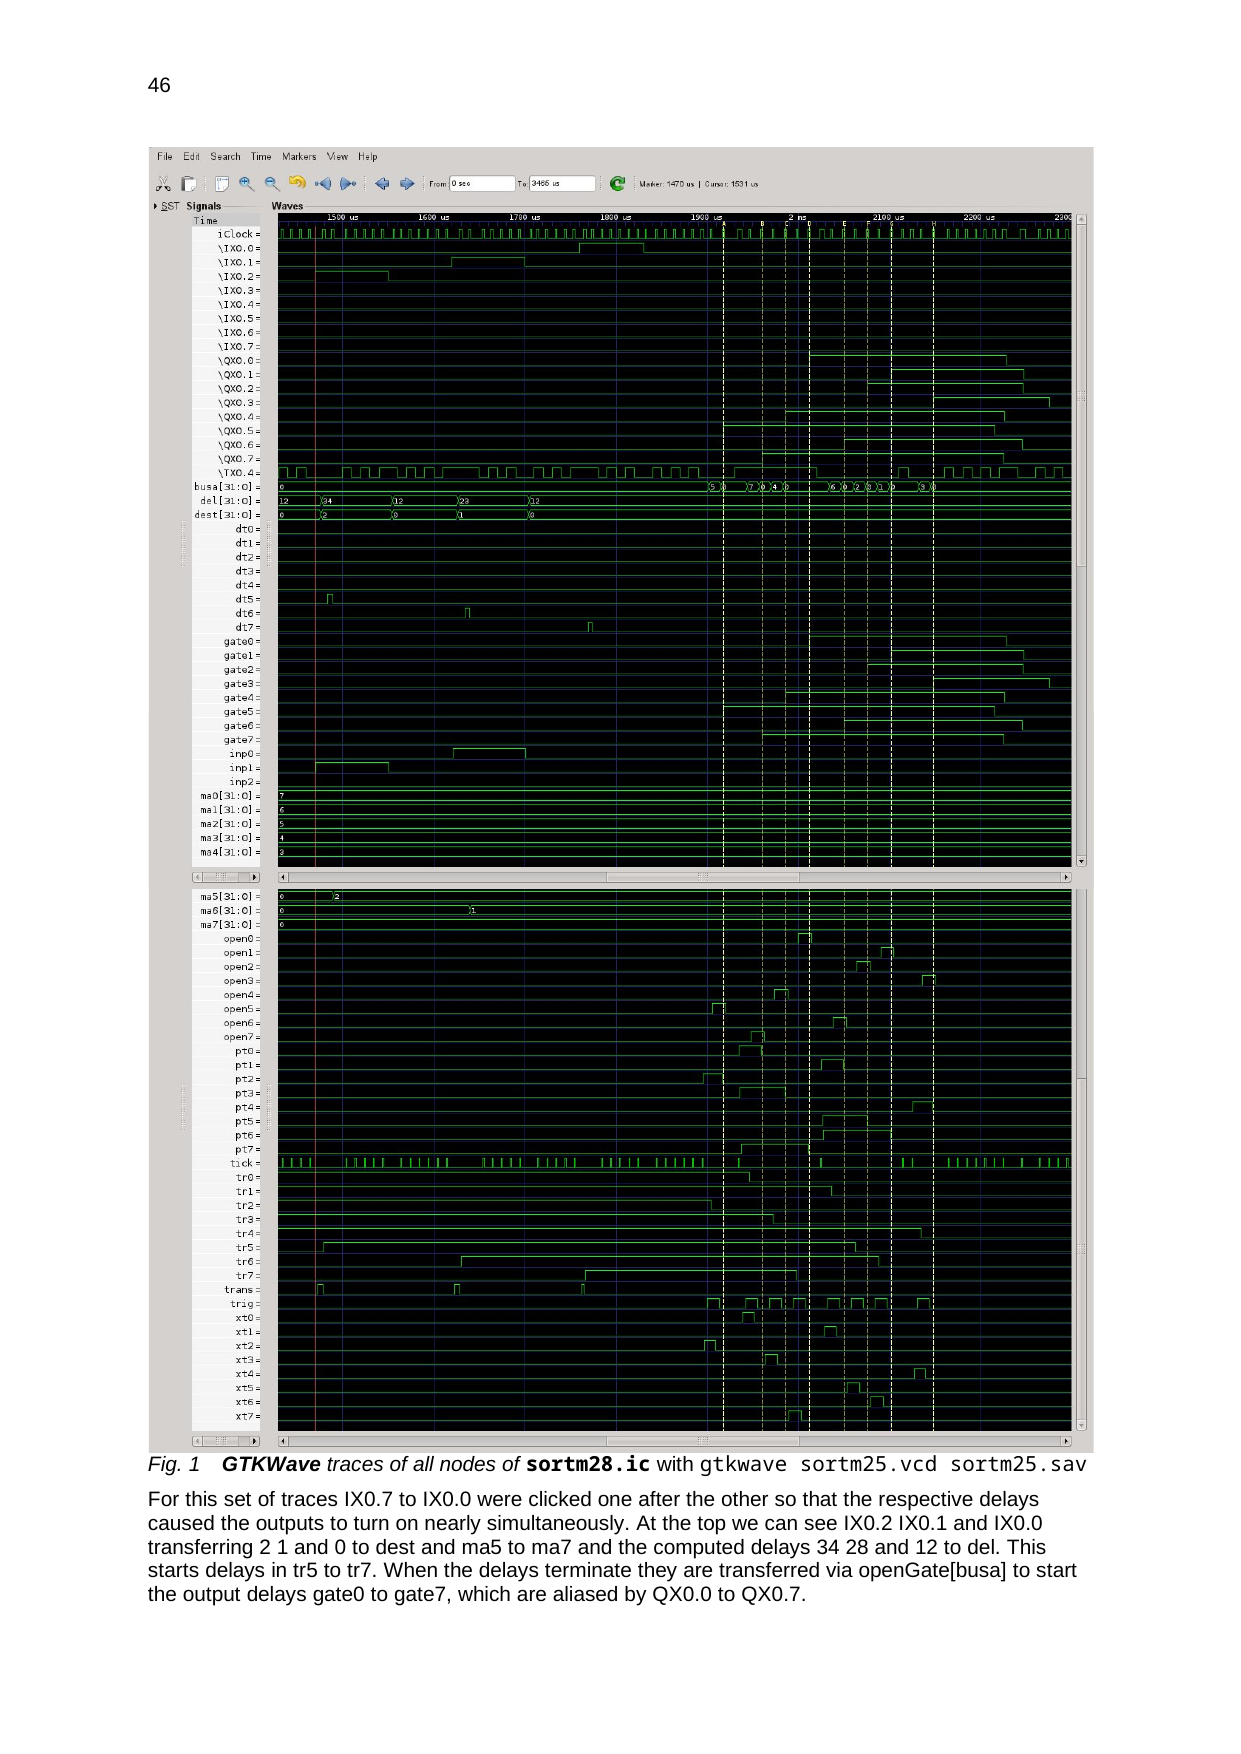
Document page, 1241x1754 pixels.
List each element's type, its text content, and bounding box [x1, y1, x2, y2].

text For this set of traces IX0.7 to IX0.0 were clicked one after the other so that the respective delays caused the outputs to turn on nearly simultaneously. At the top we can see IX0.2 IX0.1 and IX0.0 transferring 2 1 and 0 to dest and ma5 to ma7 and the computed delays 34 28 and 12 to del. This starts delays in tr5 to tr7. When the delays terminate they are transferred via openGate[busa] to start the output delays gate0 to gate7, which are aliased by QX0.0 to QX0.7. [148, 1488, 1092, 1606]
text Fig. 1 GTKWave traces of all nodes of sortm28.ic with gtkwave sortm25.vcd sortm25.sav [148, 1453, 1092, 1476]
picture [148, 147, 1094, 1453]
